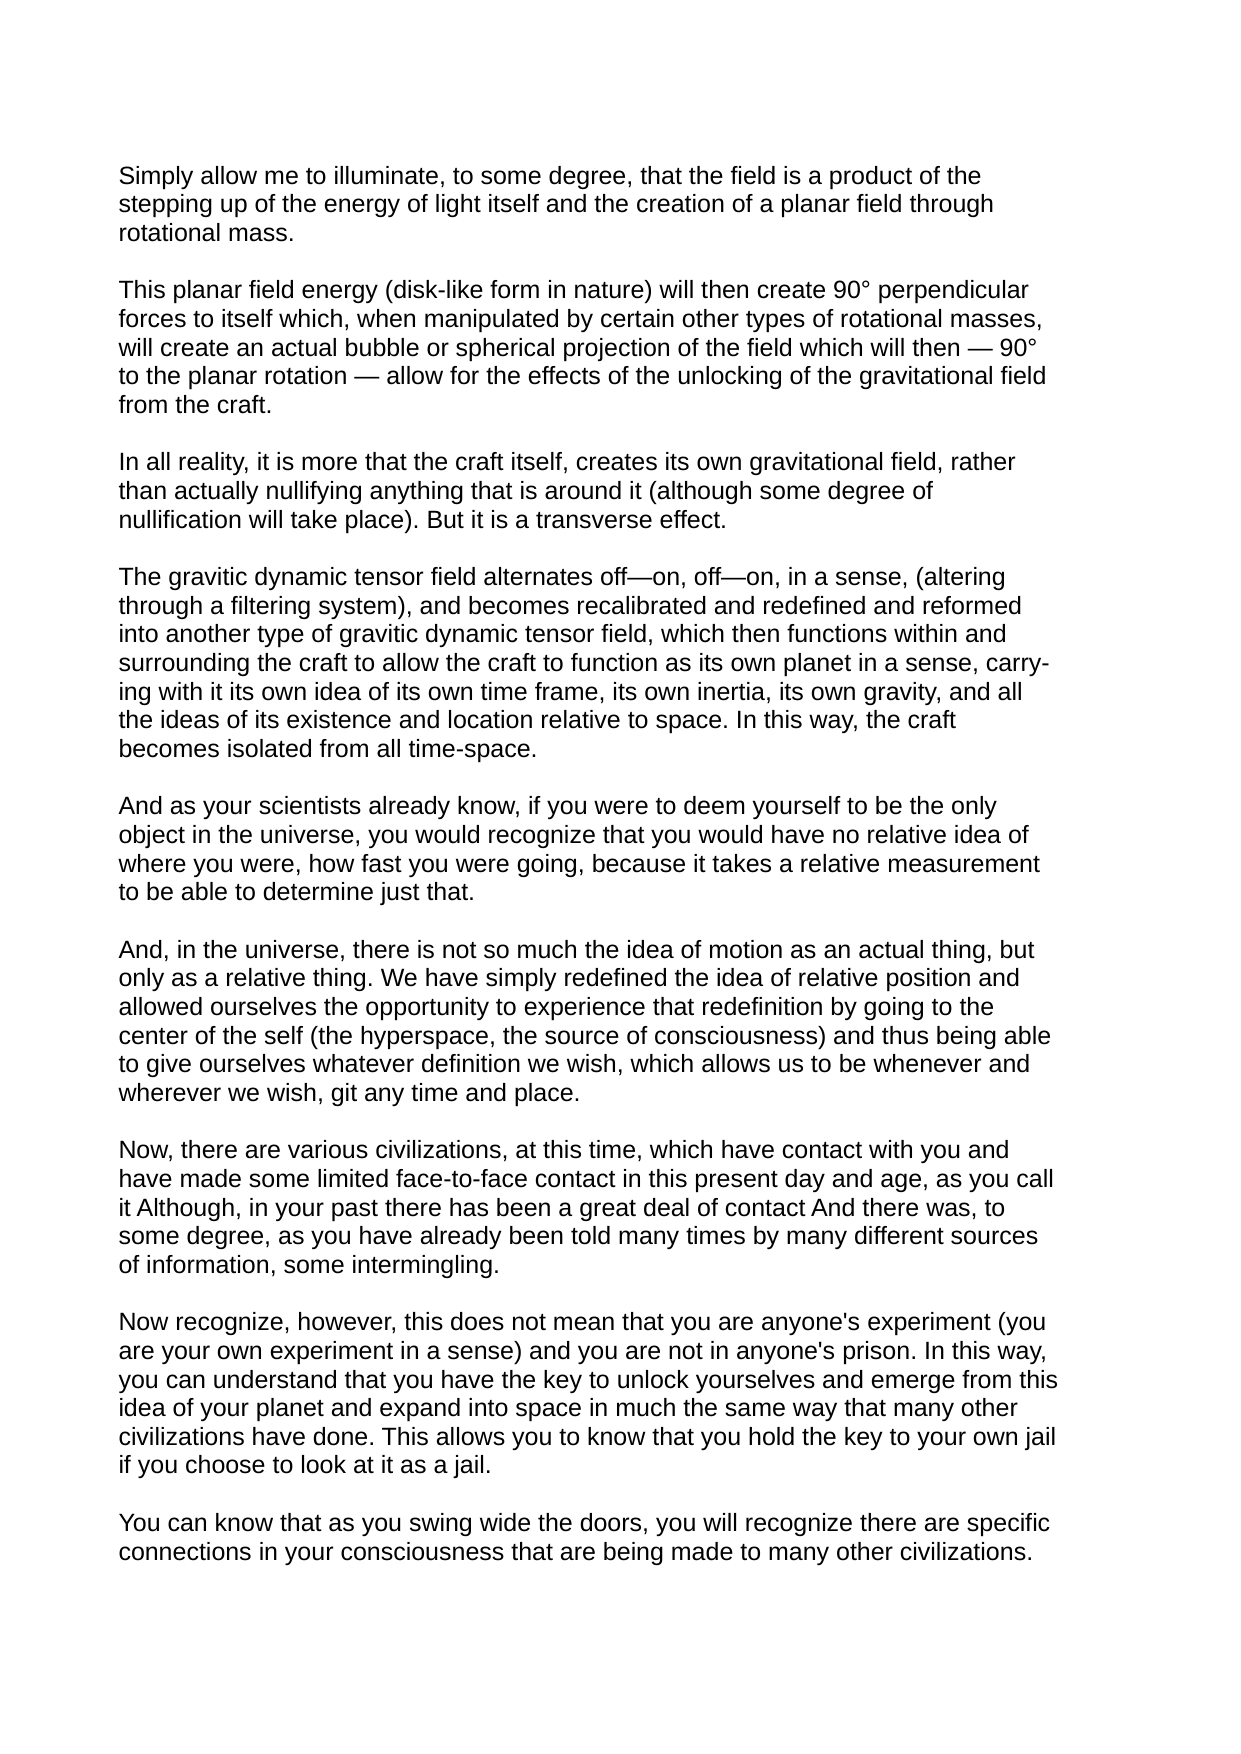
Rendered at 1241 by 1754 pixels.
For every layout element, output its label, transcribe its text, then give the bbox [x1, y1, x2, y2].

text And, in the universe, there is not so much the idea of motion as an actual thing, but [118, 935, 1240, 964]
text Simply allow me to illuminate, to some degree, that the field is a product of the [118, 161, 1240, 190]
text of information, some intermingling. [118, 1250, 1240, 1279]
text it Although, in your past there has been a great deal of contact And there was, to [118, 1193, 1240, 1222]
text to the planar rotation — allow for the effects of the unlocking of the gravitational field [118, 362, 1240, 391]
text than actually nullifying anything that is around it (although some degree of [118, 477, 1240, 505]
text Now, there are various civilizations, at this time, which have contact with you and [118, 1136, 1240, 1164]
text wherever we wish, git any time and place. [118, 1078, 1240, 1107]
text You can know that as you swing wide the doors, you will recognize there are specific [118, 1508, 1240, 1537]
text to give ourselves whatever definition we wish, which allows us to be whenever and [118, 1050, 1240, 1078]
text Now recognize, however, this does not mean that you are anyone's experiment (you [118, 1308, 1240, 1336]
text allowed ourselves the opportunity to experience that redefinition by going to the [118, 992, 1240, 1021]
text In all reality, it is more that the craft itself, creates its own gravitational field, rather [118, 448, 1240, 477]
text to be able to determine just that. [118, 878, 1240, 906]
text you can understand that you have the key to unlock yourselves and emerge from this [118, 1365, 1240, 1394]
text the ideas of its existence and location relative to space. In this way, the craft [118, 706, 1240, 734]
text surrounding the craft to allow the craft to function as its own planet in a sense, carry- [118, 648, 1240, 677]
text This planar field energy (disk-like form in nature) will then create 90° perpendicular [118, 276, 1240, 304]
text stepping up of the energy of light itself and the creation of a planar field through [118, 190, 1240, 218]
text will create an actual bubble or spherical projection of the field which will then — 90° [118, 333, 1240, 362]
text some degree, as you have already been told many times by many different sources [118, 1222, 1240, 1250]
text where you were, how fast you were going, because it takes a relative measurement [118, 849, 1240, 878]
text The gravitic dynamic tensor field alternates off—on, off—on, in a sense, (altering [118, 563, 1240, 591]
text only as a relative thing. We have simply redefined the idea of relative position and [118, 964, 1240, 992]
text And as your scientists already know, if you were to deem yourself to be the only [118, 792, 1240, 821]
text idea of your planet and expand into space in much the same way that many other [118, 1394, 1240, 1422]
text center of the self (the hyperspace, the source of consciousness) and thus being able [118, 1021, 1240, 1050]
text through a filtering system), and becomes recalibrated and redefined and reformed [118, 591, 1240, 620]
text are your own experiment in a sense) and you are not in anyone's prison. In this way, [118, 1336, 1240, 1365]
text connections in your consciousness that are being made to many other civilizations. [118, 1537, 1240, 1566]
text rotational mass. [118, 218, 1240, 247]
text forces to itself which, when manipulated by certain other types of rotational masses, [118, 304, 1240, 333]
text becomes isolated from all time-space. [118, 734, 1240, 763]
text into another type of gravitic dynamic tensor field, which then functions within and [118, 620, 1240, 648]
text civilizations have done. This allows you to know that you hold the key to your own jail [118, 1422, 1240, 1451]
text nullification will take place). But it is a transverse effect. [118, 505, 1240, 534]
text ing with it its own idea of its own time frame, its own inertia, its own gravity, and all [118, 677, 1240, 706]
text object in the universe, you would recognize that you would have no relative idea of [118, 821, 1240, 849]
text have made some limited face-to-face contact in this present day and age, as you call [118, 1164, 1240, 1193]
text if you choose to look at it as a jail. [118, 1451, 1240, 1480]
text from the craft. [118, 391, 1240, 419]
